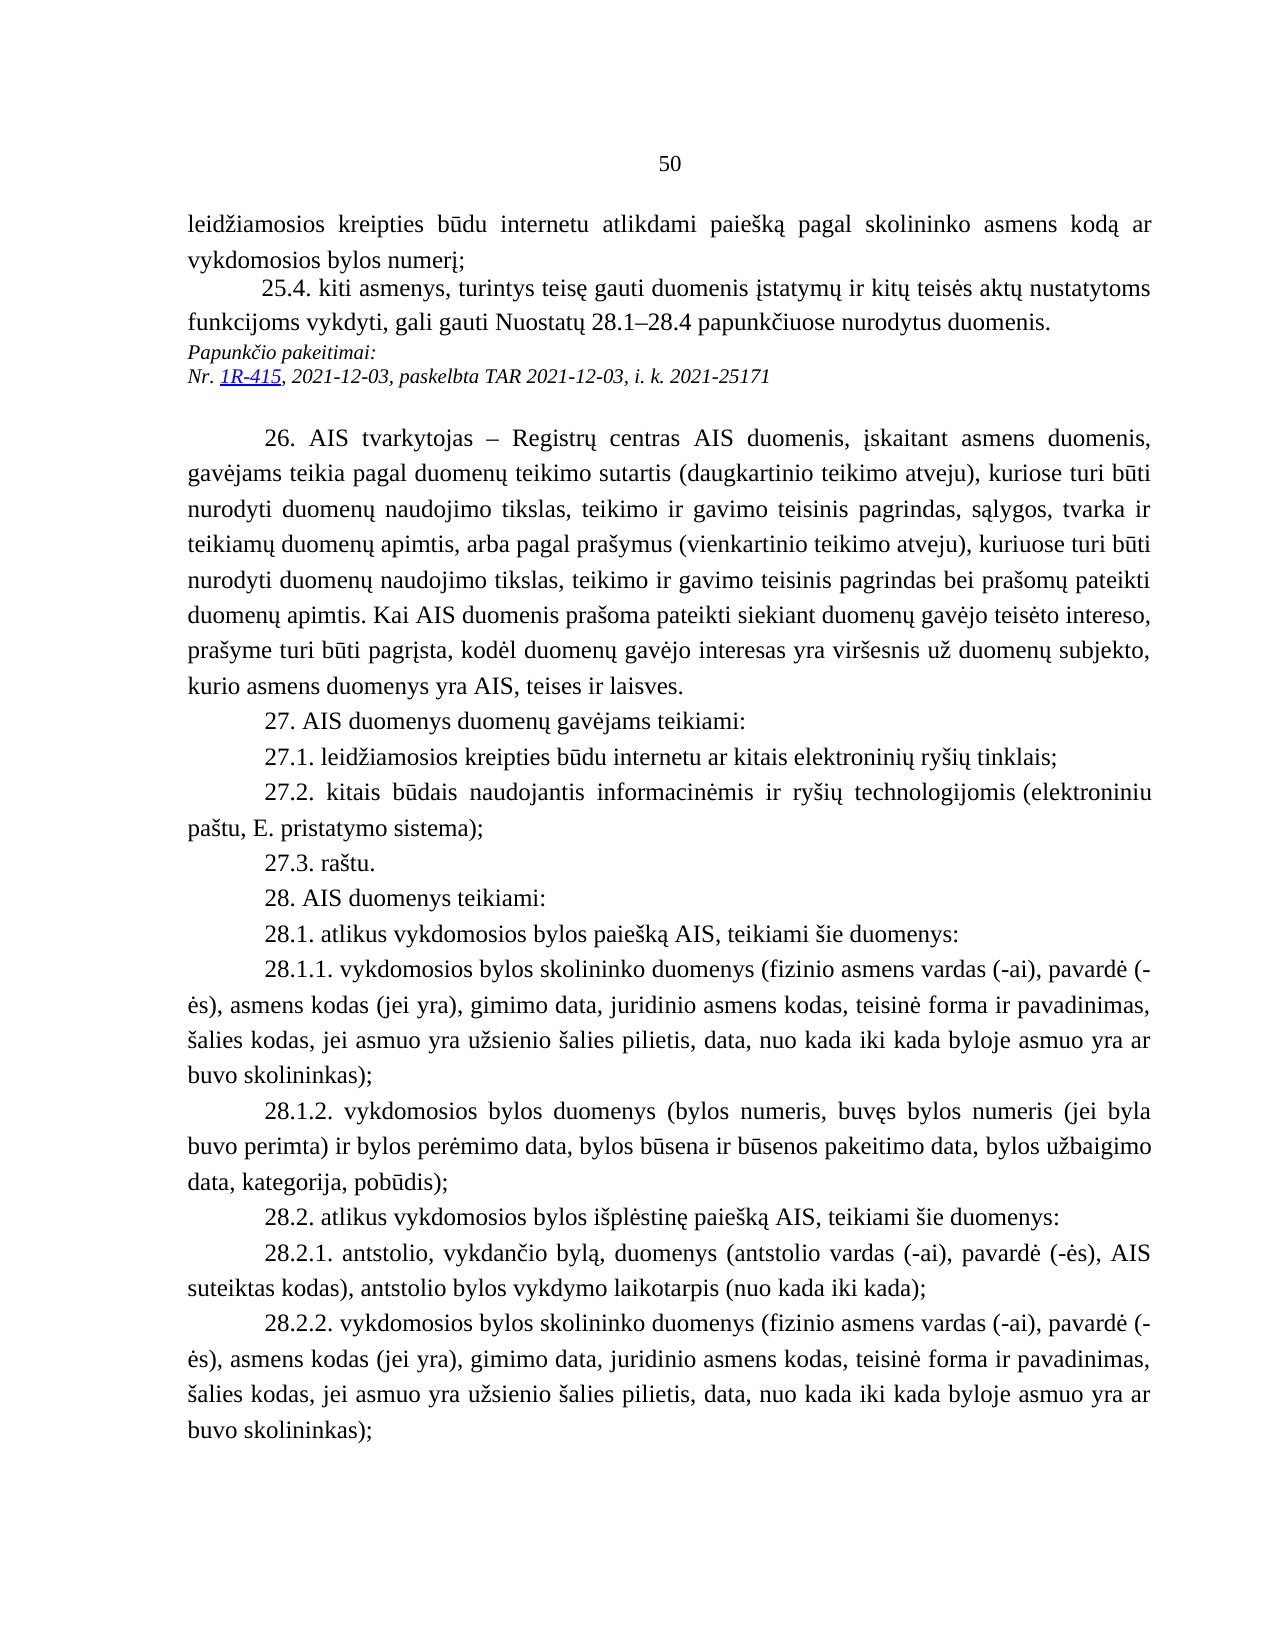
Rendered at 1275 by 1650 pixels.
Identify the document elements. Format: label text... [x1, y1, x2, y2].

text 25.4. kiti asmenys, turintys teisę gauti duomenis įstatymų ir kitų teisės aktų nustatytoms funkcijoms vykdyti, gali gauti Nuostatų 28.1–28.4 papunkčiuose nurodytus duomenis. [187, 273, 1152, 335]
text 28.1.1. vykdomosios bylos skolininko duomenys (fizinio asmens vardas (-ai), pavardė (-ės), asmens kodas (jei yra), gimimo data, juridinio asmens kodas, teisinė forma ir pavadinimas, šalies kodas, jei asmuo yra užsienio šalies pilietis, data, nuo kada iki kada byloje asmuo yra ar buvo skolininkas); [187, 948, 1152, 1089]
text 28.2. atlikus vykdomosios bylos išplėstinę paiešką AIS, teikiami šie duomenys: [187, 1196, 1152, 1231]
text Nr. 1R-415, 2021-12-03, paskelbta TAR 2021-12-03, i. k. 2021-25171 [187, 364, 1152, 388]
text 27.2. kitais būdais naudojantis informacinėmis ir ryšių technologijomis (elektroniniu paštu, E. pristatymo sistema); [187, 771, 1152, 841]
text Papunkčio pakeitimai: [187, 339, 1152, 364]
text 28.1.2. vykdomosios bylos duomenys (bylos numeris, buvęs bylos numeris (jei byla buvo perimta) ir bylos perėmimo data, bylos būsena ir būsenos pakeitimo data, bylos užbaigimo data, kategorija, pobūdis); [187, 1089, 1152, 1196]
text 26. AIS tvarkytojas – Registrų centras AIS duomenis, įskaitant asmens duomenis, gavėjams teikia pagal duomenų teikimo sutartis (daugkartinio teikimo atveju), kuriose turi būti nurodyti duomenų naudojimo tikslas, teikimo ir gavimo teisinis pagrindas, sąlygos, tvarka ir teikiamų duomenų apimtis, arba pagal prašymus (vienkartinio teikimo atveju), kuriuose turi būti nurodyti duomenų naudojimo tikslas, teikimo ir gavimo teisinis pagrindas bei prašomų pateikti duomenų apimtis. Kai AIS duomenis prašoma pateikti siekiant duomenų gavėjo teisėto intereso, prašyme turi būti pagrįsta, kodėl duomenų gavėjo interesas yra viršesnis už duomenų subjekto, kurio asmens duomenys yra AIS, teises ir laisves. [187, 416, 1152, 700]
text 27.3. raštu. [187, 841, 1152, 877]
text 28.2.2. vykdomosios bylos skolininko duomenys (fizinio asmens vardas (-ai), pavardė (-ės), asmens kodas (jei yra), gimimo data, juridinio asmens kodas, teisinė forma ir pavadinimas, šalies kodas, jei asmuo yra užsienio šalies pilietis, data, nuo kada iki kada byloje asmuo yra ar buvo skolininkas); [187, 1302, 1152, 1443]
text 27.1. leidžiamosios kreipties būdu internetu ar kitais elektroninių ryšių tinklais; [187, 735, 1152, 771]
text 28.2.1. antstolio, vykdančio bylą, duomenys (antstolio vardas (-ai), pavardė (-ės), AIS suteiktas kodas), antstolio bylos vykdymo laikotarpis (nuo kada iki kada); [187, 1231, 1152, 1302]
text 27. AIS duomenys duomenų gavėjams teikiami: [187, 700, 1152, 735]
text leidžiamosios kreipties būdu internetu atlikdami paiešką pagal skolininko asmens kodą ar vykdomosios bylos numerį; [187, 203, 1152, 273]
text 28.1. atlikus vykdomosios bylos paiešką AIS, teikiami šie duomenys: [187, 912, 1152, 948]
text 28. AIS duomenys teikiami: [187, 877, 1152, 912]
